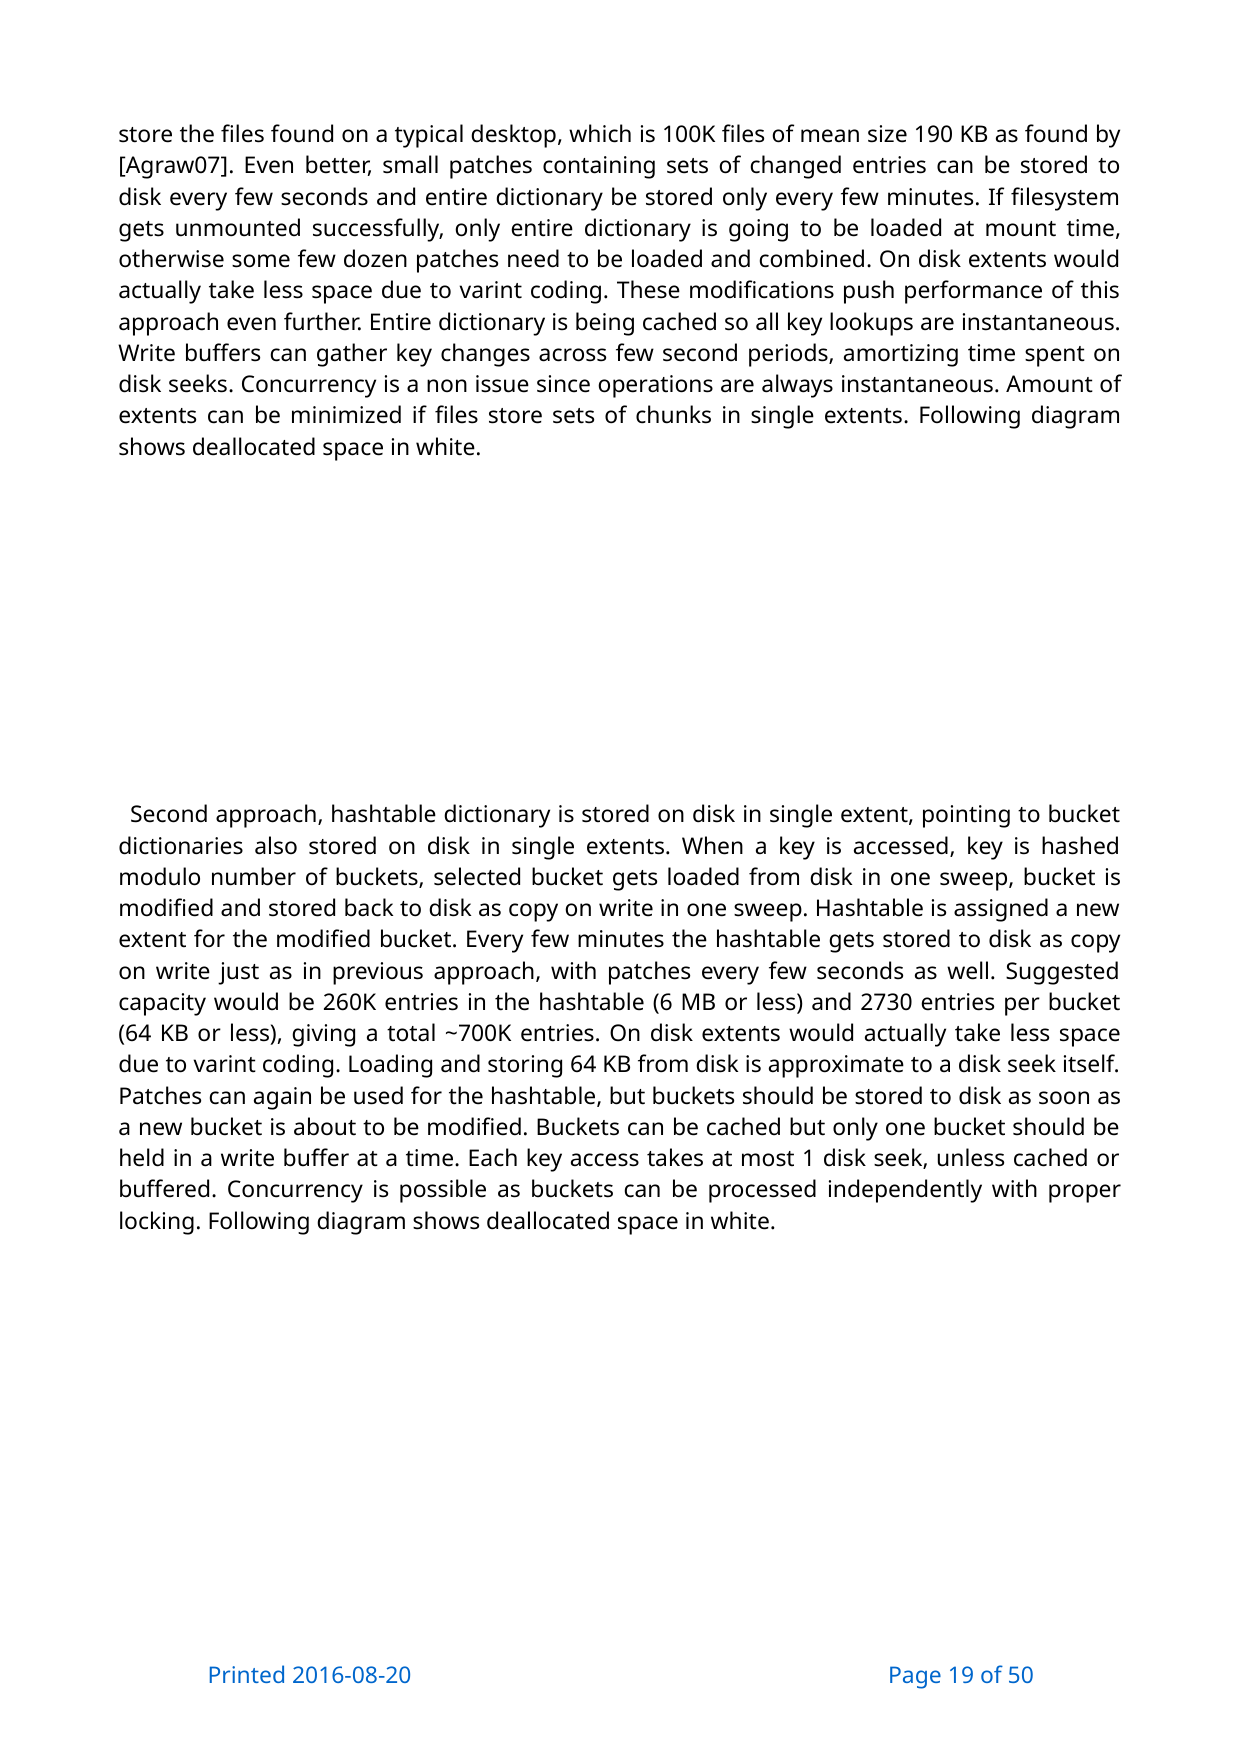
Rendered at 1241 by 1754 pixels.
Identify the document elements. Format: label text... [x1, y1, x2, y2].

text store the files found on a typical desktop, which is 100K files of mean size 190 KB as found by [Agraw07]. Even better, small patches containing sets of changed entries can be stored to disk every few seconds and entire dictionary be stored only every few minutes. If filesystem gets unmounted successfully, only entire dictionary is going to be loaded at mount time, otherwise some few dozen patches need to be loaded and combined. On disk extents would actually take less space due to varint coding. These modifications push performance of this approach even further. Entire dictionary is being cached so all key lookups are instantaneous. Write buffers can gather key changes across few second periods, amortizing time spent on disk seeks. Concurrency is a non issue since operations are always instantaneous. Amount of extents can be minimized if files store sets of chunks in single extents. Following diagram shows deallocated space in white. [118, 118, 1122, 462]
text Second approach, hashtable dictionary is stored on disk in single extent, pointing to bucket dictionaries also stored on disk in single extents. When a key is accessed, key is hashed modulo number of buckets, selected bucket gets loaded from disk in one sweep, bucket is modified and stored back to disk as copy on write in one sweep. Hashtable is assigned a new extent for the modified bucket. Every few minutes the hashtable gets stored to disk as copy on write just as in previous approach, with patches every few seconds as well. Suggested capacity would be 260K entries in the hashtable (6 MB or less) and 2730 entries per bucket (64 KB or less), giving a total ~700K entries. On disk extents would actually take less space due to varint coding. Loading and storing 64 KB from disk is approximate to a disk seek itself. Patches can again be used for the hashtable, but buckets should be stored to disk as soon as a new bucket is about to be modified. Buckets can be cached but only one bucket should be held in a write buffer at a time. Each key access takes at most 1 disk seek, unless cached or buffered. Concurrency is possible as buckets can be processed independently with proper locking. Following diagram shows deallocated space in white. [118, 798, 1122, 1236]
